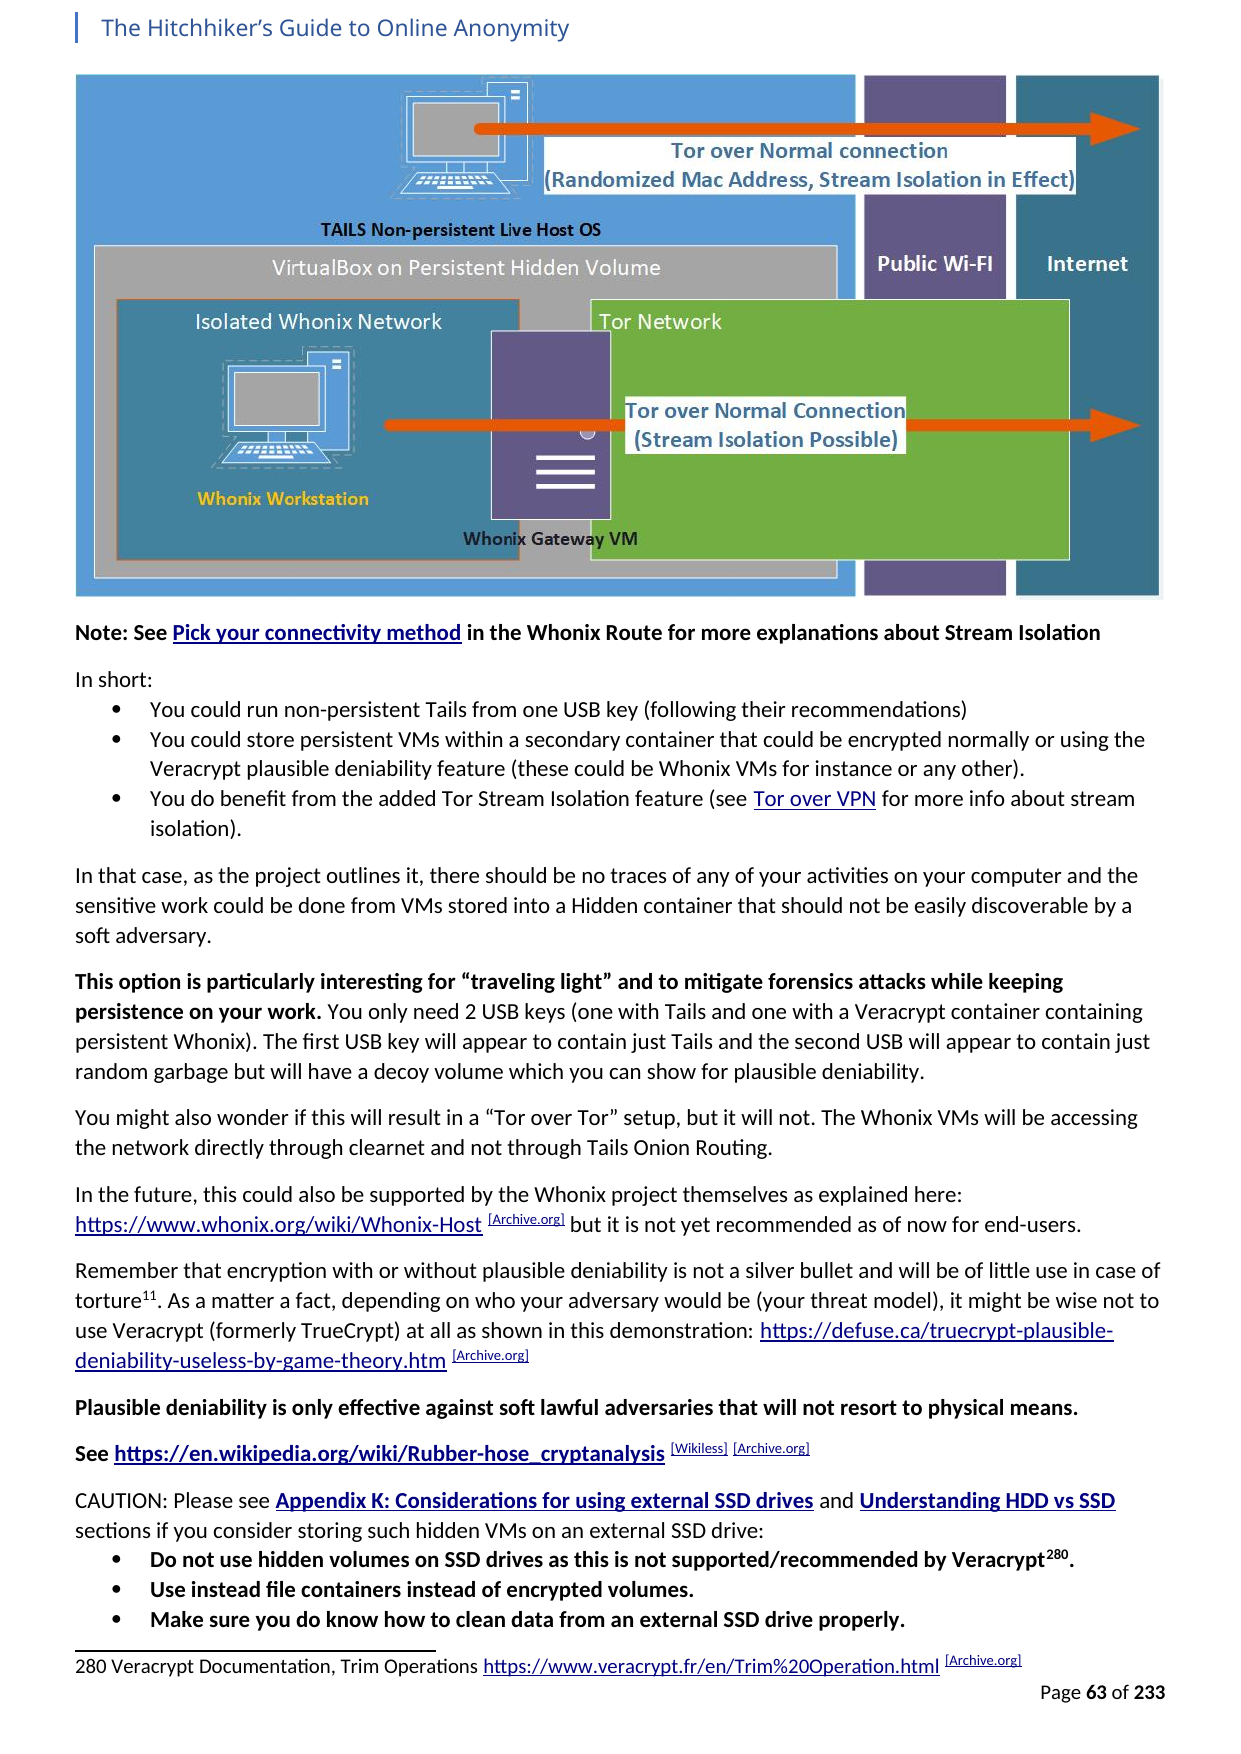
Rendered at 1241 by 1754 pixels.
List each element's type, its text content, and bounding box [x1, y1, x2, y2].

list You do benefit from the added Tor Stream Isolation feature (see Tor over VPN for more info about stream isolation). [112, 784, 1165, 842]
list Make sure you do know how to clean data from an external SSD drive properly. [112, 1605, 1165, 1633]
text CAUTION: Please see Appendix K: Considerations for using external SSD drives and Understanding HDD vs SSD sections if you consider storing such hidden VMs on an external SSD drive: [75, 1486, 1165, 1544]
text Remember that encryption with or without plausible deniability is not a silver bullet and will be of little use in case of torture11. As a matter a fact, depending on who your adversary would be (your threat model), it might be wise not to use Veracrypt (formerly TrueCrypt) at all as shown in this demonstration: https://defuse.ca/truecrypt-plausible-deniability-useless-by-game-theory.htm [Archive.org] [75, 1256, 1165, 1374]
list Do not use hidden volumes on SSD drives as this is not supported/recommended by Veracrypt. [112, 1546, 1165, 1574]
text Note: See Pick your connectivity method in the Whonix Route for more explanations about Stream Isolation [75, 618, 1165, 646]
text You might also wonder if this will result in a “Tor over Tor” setup, but it will not. The Whonix VMs will be accessing the network directly through clearnet and not through Tails Onion Routing. [75, 1103, 1165, 1161]
text In the future, this could also be supported by the Whonix project themselves as explained here: https://www.whonix.org/wiki/Whonix-Host [Archive.org] but it is not yet recommended as of now for end-users. [75, 1180, 1165, 1238]
text This option is particularly interesting for “traveling light” and to mitigate forensics attacks while keeping persistence on your work. You only need 2 USB keys (one with Tails and one with a Veracrypt container containing persistent Whonix). The first USB key will appear to contain just Tails and the second USB will appear to contain just random garbage but will have a decoy volume which you can show for plausible deniability. [75, 967, 1165, 1085]
text In that case, as the project outlines it, there should be no traces of any of your activities on your computer and the sensitive work could be done from VMs stored into a Hidden container that should not be easily discoverable by a soft adversary. [75, 861, 1165, 949]
list You could store persistent VMs within a secondary container that could be encrypted normally or using the Veracrypt plausible deniability feature (these could be Whonix VMs for instance or any other). [112, 725, 1165, 783]
list You could run non-persistent Tails from one USB key (following their recommendations) [112, 695, 1165, 723]
list Veracrypt Documentation, Trim Operations https://www.veracrypt.fr/en/Trim%20Operation.html [Archive.org] [75, 1651, 1165, 1679]
list Use instead file containers instead of encrypted volumes. [112, 1576, 1165, 1603]
text See https://en.wikipedia.org/wiki/Rubber-hose_cryptanalysis [Wikiless] [Archive.org] [75, 1439, 1165, 1467]
text In short: [75, 665, 1165, 693]
picture [75, 74, 1164, 600]
text Plausible deniability is only effective against soft lawful adversaries that will not resort to physical means. [75, 1393, 1165, 1421]
